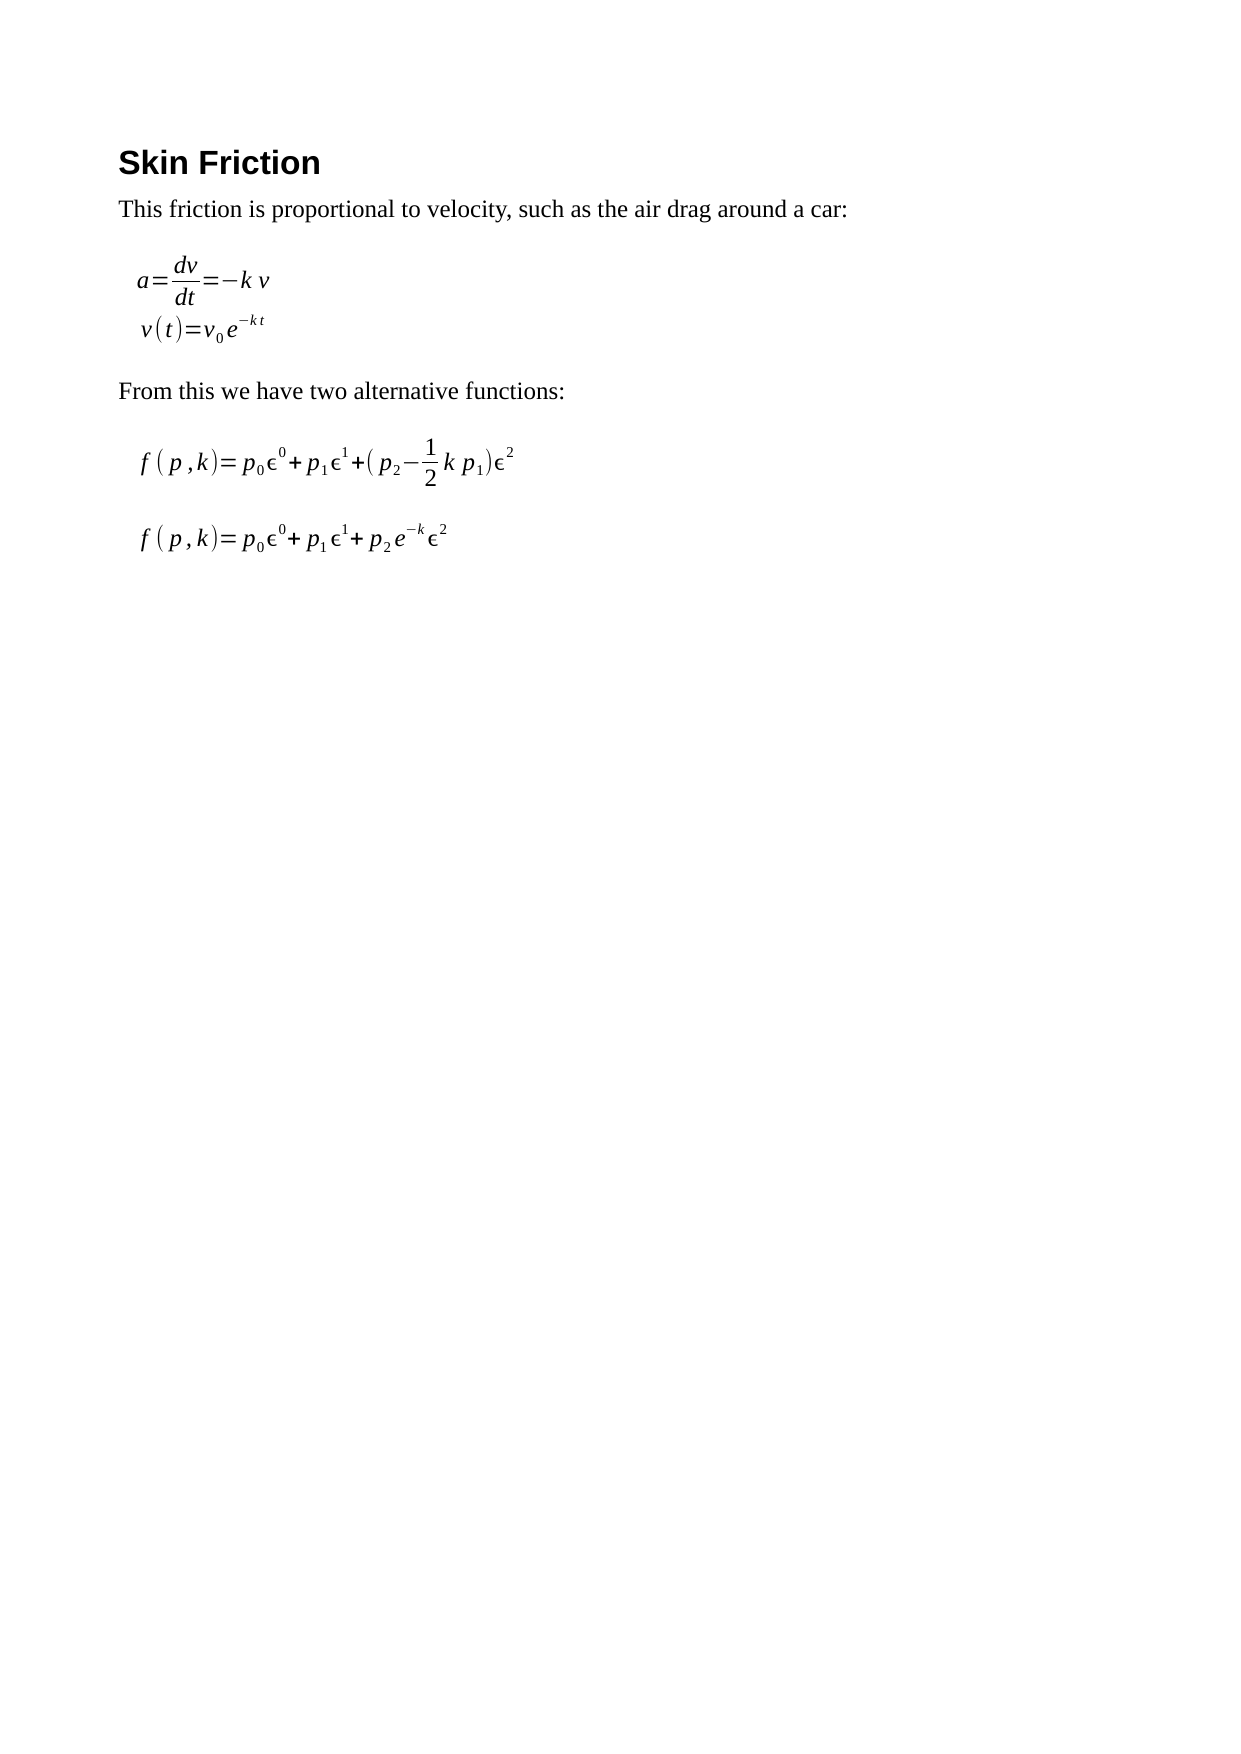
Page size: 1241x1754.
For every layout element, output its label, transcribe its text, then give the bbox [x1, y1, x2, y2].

text From this we have two alternative functions: [118, 252, 1122, 521]
text This friction is proportional to velocity, such as the air drag around a car: [118, 194, 1122, 223]
subtitle Skin Friction [118, 143, 1122, 182]
